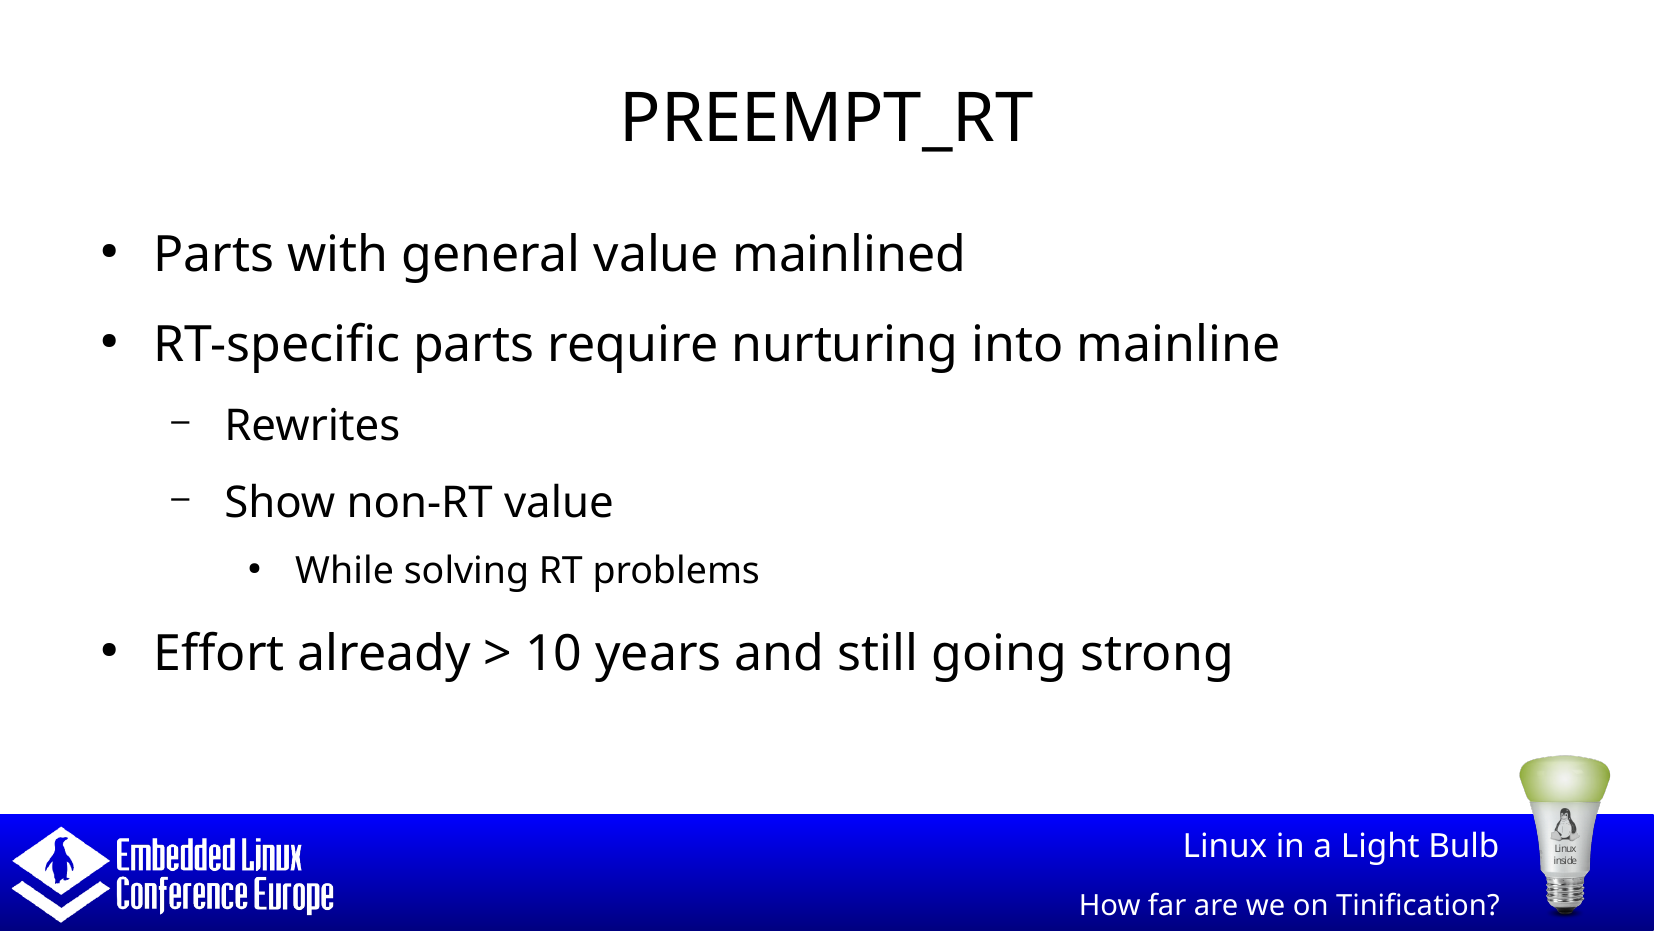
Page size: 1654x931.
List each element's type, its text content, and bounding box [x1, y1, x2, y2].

title PREEMPT_RT [82, 37, 1571, 193]
list Parts with general value mainlined RT-specific parts require nurturing into mainline Rewrites Show non-RT value While solving RT problems Effort already > 10 years and still going strong [82, 217, 1571, 758]
picture [7, 821, 338, 927]
